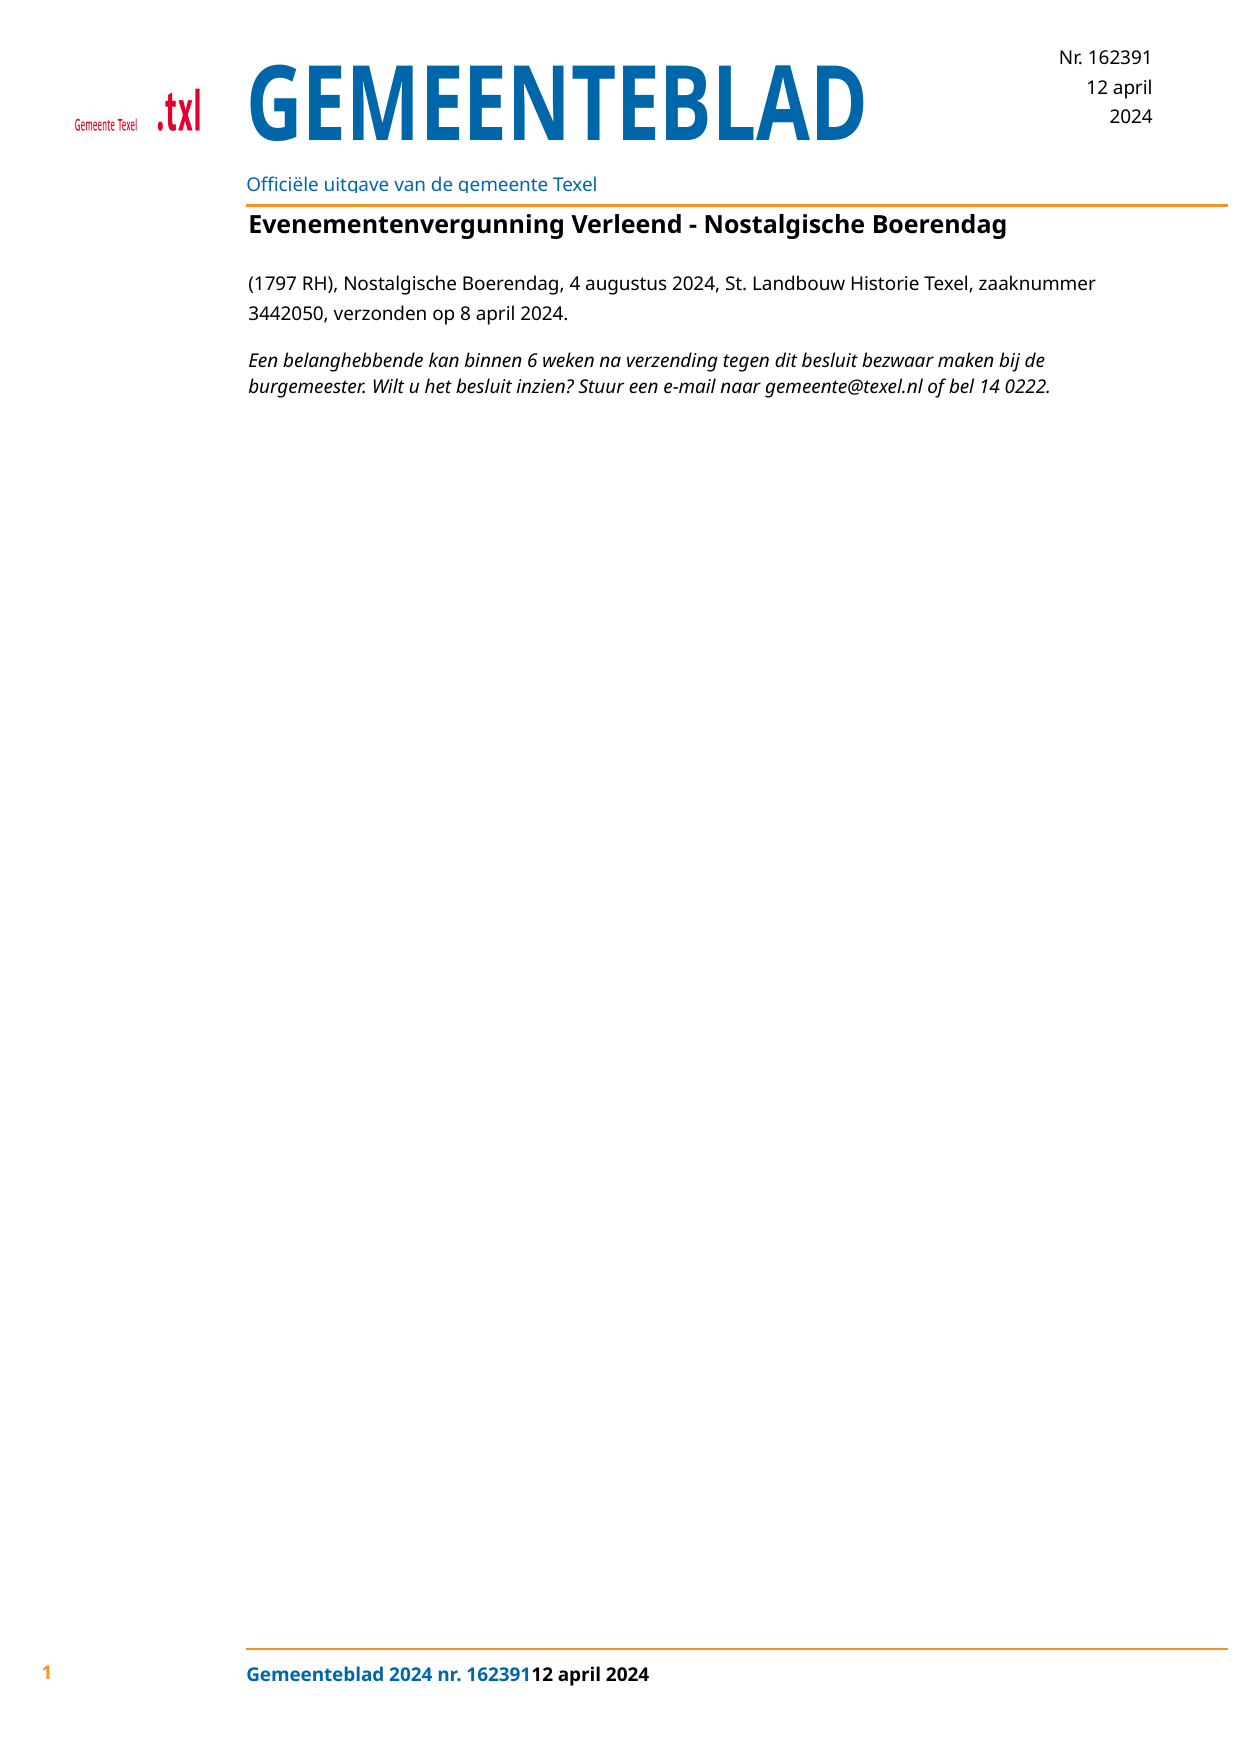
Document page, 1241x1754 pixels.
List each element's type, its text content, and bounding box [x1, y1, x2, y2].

text Evenementenvergunning Verleend - Nostalgische Boerendag [248, 207, 1152, 241]
text (1797 RH), Nostalgische Boerendag, 4 augustus 2024, St. Landbouw Historie Texel, zaaknummer 3442050, verzonden op 8 april 2024. [248, 270, 1152, 326]
picture [41, 47, 231, 172]
text Een belanghebbende kan binnen 6 weken na verzending tegen dit besluit bezwaar maken bij de burgemeester. Wilt u het besluit inzien? Stuur een e-mail naar gemeente@texel.nl of bel 14 0222. [248, 348, 1152, 399]
